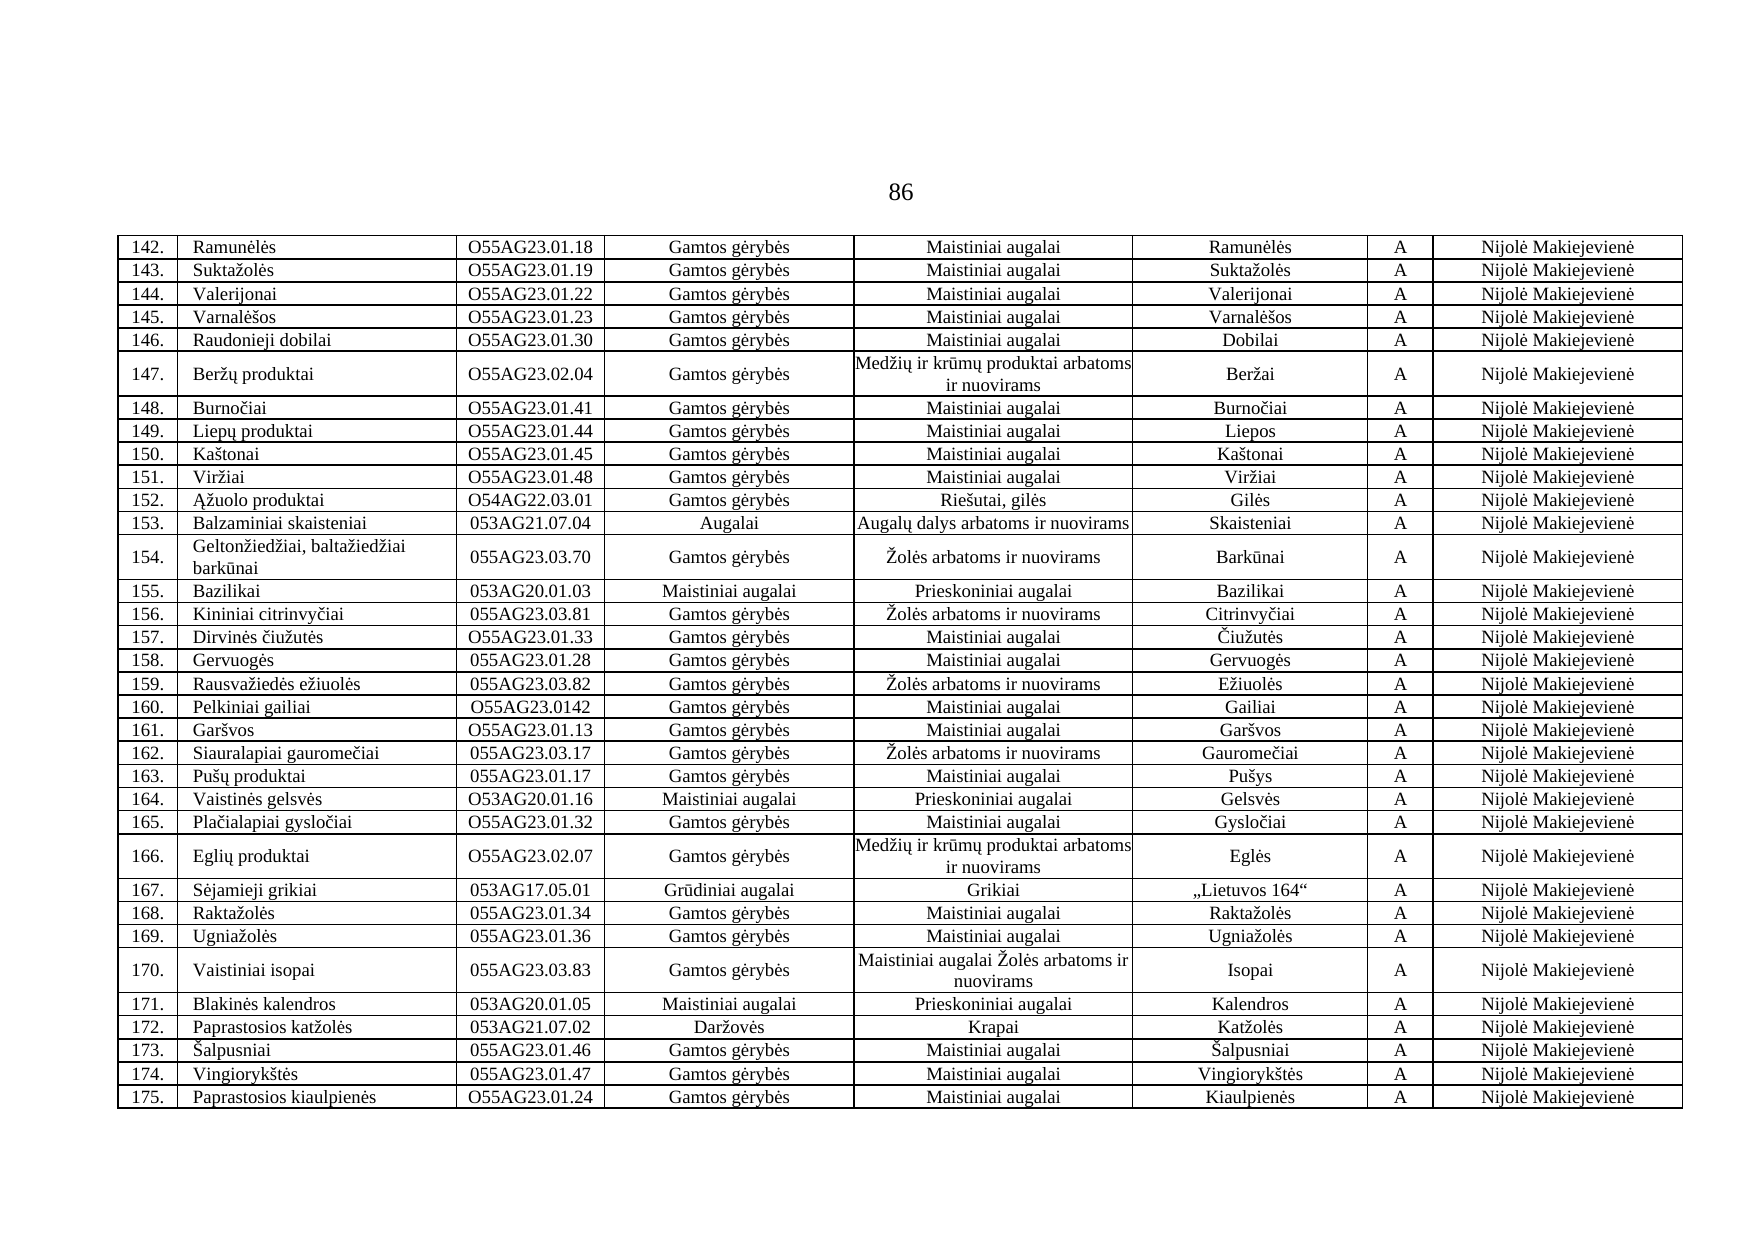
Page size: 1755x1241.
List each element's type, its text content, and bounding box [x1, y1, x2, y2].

table_cell Beržai [1133, 352, 1367, 395]
table_cell Nijolė Makiejevienė [1434, 993, 1682, 1015]
table_cell Sėjamieji grikiai [178, 879, 456, 901]
table_cell A [1368, 1063, 1432, 1084]
table_cell Raktažolės [178, 902, 456, 924]
table_cell Žolės arbatoms ir nuovirams [855, 535, 1132, 578]
table_cell Viržiai [1133, 466, 1367, 487]
table_cell Ąžuolo produktai [178, 489, 456, 511]
table_cell Medžių ir krūmų produktai arbatoms ir nuovirams [855, 352, 1132, 395]
table_cell 154. [119, 535, 177, 578]
table_cell Viržiai [178, 466, 456, 487]
table_cell A [1368, 489, 1432, 511]
table_cell Nijolė Makiejevienė [1434, 260, 1682, 281]
table_cell A [1368, 925, 1432, 947]
table_cell 143. [119, 260, 177, 281]
table_cell A [1368, 420, 1432, 441]
table_cell A [1368, 765, 1432, 787]
table_cell O55AG23.02.04 [457, 352, 604, 395]
table_cell Gamtos gėrybės [605, 835, 853, 877]
table_cell Suktažolės [178, 260, 456, 281]
table_cell Žolės arbatoms ir nuovirams [855, 742, 1132, 763]
table_cell Blakinės kalendros [178, 993, 456, 1015]
table_cell Gamtos gėrybės [605, 329, 853, 350]
table_cell Gamtos gėrybės [605, 811, 853, 833]
table_cell O55AG23.01.45 [457, 443, 604, 464]
table_cell Ežiuolės [1133, 673, 1367, 694]
table_cell 164. [119, 788, 177, 810]
table_cell Nijolė Makiejevienė [1434, 283, 1682, 304]
table_cell Nijolė Makiejevienė [1434, 948, 1682, 992]
table_cell Gailiai [1133, 696, 1367, 717]
table_cell Maistiniai augalai [855, 1040, 1132, 1061]
table_cell O55AG23.01.13 [457, 719, 604, 740]
table_cell Prieskoniniai augalai [855, 788, 1132, 810]
table_cell Nijolė Makiejevienė [1434, 352, 1682, 395]
table_cell Gervuogės [1133, 650, 1367, 671]
table_cell Bazilikai [178, 580, 456, 602]
table_cell Rausvažiedės ežiuolės [178, 673, 456, 694]
table_cell A [1368, 466, 1432, 487]
table_cell Ugniažolės [1133, 925, 1367, 947]
table_cell Maistiniai augalai [855, 650, 1132, 671]
table_cell Gamtos gėrybės [605, 673, 853, 694]
table_cell Valerijonai [178, 283, 456, 304]
table_cell Maistiniai augalai [855, 1086, 1132, 1107]
table_cell A [1368, 696, 1432, 717]
table_cell Suktažolės [1133, 260, 1367, 281]
table_cell Nijolė Makiejevienė [1434, 535, 1682, 578]
table_cell Maistiniai augalai [605, 993, 853, 1015]
table_cell 165. [119, 811, 177, 833]
table_cell 158. [119, 650, 177, 671]
table_cell Nijolė Makiejevienė [1434, 1040, 1682, 1061]
table_cell 166. [119, 835, 177, 877]
table_cell Vaistiniai isopai [178, 948, 456, 992]
table_cell Paprastosios katžolės [178, 1016, 456, 1038]
table_cell 168. [119, 902, 177, 924]
table_cell Raudonieji dobilai [178, 329, 456, 350]
table_cell Gamtos gėrybės [605, 260, 853, 281]
table_cell Maistiniai augalai [605, 788, 853, 810]
table_cell A [1368, 580, 1432, 602]
table_cell A [1368, 535, 1432, 578]
table_cell Maistiniai augalai [855, 466, 1132, 487]
table_cell Krapai [855, 1016, 1132, 1038]
table_cell Vingiorykštės [1133, 1063, 1367, 1084]
table_cell 155. [119, 580, 177, 602]
table_cell 145. [119, 306, 177, 327]
table_cell Nijolė Makiejevienė [1434, 420, 1682, 441]
table_cell Gamtos gėrybės [605, 283, 853, 304]
table_cell Burnočiai [1133, 397, 1367, 418]
table_cell Gamtos gėrybės [605, 1086, 853, 1107]
table_cell Vaistinės gelsvės [178, 788, 456, 810]
table_cell A [1368, 719, 1432, 740]
table_cell 055AG23.01.46 [457, 1040, 604, 1061]
table_cell A [1368, 283, 1432, 304]
table_cell Gamtos gėrybės [605, 925, 853, 947]
table_cell Gamtos gėrybės [605, 466, 853, 487]
table_cell O55AG23.01.30 [457, 329, 604, 350]
table_cell Nijolė Makiejevienė [1434, 489, 1682, 511]
table_cell 170. [119, 948, 177, 992]
table_cell Nijolė Makiejevienė [1434, 925, 1682, 947]
table_cell 169. [119, 925, 177, 947]
table_cell 161. [119, 719, 177, 740]
table_cell Paprastosios kiaulpienės [178, 1086, 456, 1107]
table_cell 175. [119, 1086, 177, 1107]
table_cell A [1368, 329, 1432, 350]
table_cell Šalpusniai [178, 1040, 456, 1061]
table_cell A [1368, 1086, 1432, 1107]
table_cell Nijolė Makiejevienė [1434, 902, 1682, 924]
table_cell 150. [119, 443, 177, 464]
table_cell 149. [119, 420, 177, 441]
table_cell O55AG23.01.32 [457, 811, 604, 833]
table_cell 151. [119, 466, 177, 487]
table_cell Gamtos gėrybės [605, 443, 853, 464]
table_cell Kiaulpienės [1133, 1086, 1367, 1107]
table_cell Maistiniai augalai [855, 765, 1132, 787]
table_cell 053AG21.07.02 [457, 1016, 604, 1038]
table_cell O55AG23.01.24 [457, 1086, 604, 1107]
table_cell A [1368, 879, 1432, 901]
table_cell 055AG23.01.47 [457, 1063, 604, 1084]
table_cell Nijolė Makiejevienė [1434, 1063, 1682, 1084]
table_cell Nijolė Makiejevienė [1434, 443, 1682, 464]
table_cell Nijolė Makiejevienė [1434, 879, 1682, 901]
table_cell Maistiniai augalai [855, 306, 1132, 327]
table_cell 152. [119, 489, 177, 511]
table_cell A [1368, 788, 1432, 810]
table_cell 053AG21.07.04 [457, 512, 604, 534]
table_cell O55AG23.0142 [457, 696, 604, 717]
table_cell Maistiniai augalai [855, 1063, 1132, 1084]
table_cell Vingiorykštės [178, 1063, 456, 1084]
table_cell Maistiniai augalai [855, 719, 1132, 740]
table_cell Pušys [1133, 765, 1367, 787]
table_cell Maistiniai augalai [855, 443, 1132, 464]
table_cell 159. [119, 673, 177, 694]
table_cell Maistiniai augalai [855, 925, 1132, 947]
table_cell Nijolė Makiejevienė [1434, 650, 1682, 671]
table_cell Nijolė Makiejevienė [1434, 603, 1682, 625]
table_cell 160. [119, 696, 177, 717]
table_cell Valerijonai [1133, 283, 1367, 304]
table_cell 172. [119, 1016, 177, 1038]
table_cell O55AG23.01.22 [457, 283, 604, 304]
table_cell O54AG22.03.01 [457, 489, 604, 511]
table_cell Kininiai citrinvyčiai [178, 603, 456, 625]
table_cell Nijolė Makiejevienė [1434, 306, 1682, 327]
table_cell A [1368, 236, 1432, 258]
table_cell Gamtos gėrybės [605, 535, 853, 578]
table_cell A [1368, 512, 1432, 534]
table_cell Garšvos [178, 719, 456, 740]
table_cell Maistiniai augalai [855, 626, 1132, 648]
table_cell Augalų dalys arbatoms ir nuovirams [855, 512, 1132, 534]
table_cell Nijolė Makiejevienė [1434, 835, 1682, 877]
table_cell Nijolė Makiejevienė [1434, 626, 1682, 648]
table_cell Maistiniai augalai [855, 420, 1132, 441]
table_cell 144. [119, 283, 177, 304]
table_cell A [1368, 443, 1432, 464]
table_cell A [1368, 948, 1432, 992]
table_cell Ugniažolės [178, 925, 456, 947]
table_cell 171. [119, 993, 177, 1015]
table_cell Gamtos gėrybės [605, 420, 853, 441]
table_cell Gamtos gėrybės [605, 742, 853, 763]
table_cell Gelsvės [1133, 788, 1367, 810]
table_cell O55AG23.01.41 [457, 397, 604, 418]
table_cell Varnalėšos [1133, 306, 1367, 327]
table_cell O55AG23.01.33 [457, 626, 604, 648]
table_cell 153. [119, 512, 177, 534]
table_cell Gamtos gėrybės [605, 352, 853, 395]
table_cell Gamtos gėrybės [605, 489, 853, 511]
table_cell A [1368, 993, 1432, 1015]
table_cell Gamtos gėrybės [605, 1040, 853, 1061]
table_cell 055AG23.03.70 [457, 535, 604, 578]
table_cell 173. [119, 1040, 177, 1061]
table_cell Grūdiniai augalai [605, 879, 853, 901]
table_cell Skaisteniai [1133, 512, 1367, 534]
table_cell Šalpusniai [1133, 1040, 1367, 1061]
table_cell Barkūnai [1133, 535, 1367, 578]
table_cell Liepos [1133, 420, 1367, 441]
table_cell A [1368, 902, 1432, 924]
table_cell Nijolė Makiejevienė [1434, 811, 1682, 833]
table_cell A [1368, 397, 1432, 418]
table_cell 147. [119, 352, 177, 395]
table_cell 053AG17.05.01 [457, 879, 604, 901]
table_cell 055AG23.03.17 [457, 742, 604, 763]
table_cell Maistiniai augalai [855, 236, 1132, 258]
table_cell Isopai [1133, 948, 1367, 992]
table_cell Nijolė Makiejevienė [1434, 236, 1682, 258]
table_cell „Lietuvos 164“ [1133, 879, 1367, 901]
table_cell Gamtos gėrybės [605, 650, 853, 671]
table_cell Augalai [605, 512, 853, 534]
table_cell Eglių produktai [178, 835, 456, 877]
table_cell A [1368, 742, 1432, 763]
table_cell Nijolė Makiejevienė [1434, 329, 1682, 350]
table_cell Dobilai [1133, 329, 1367, 350]
table_cell Nijolė Makiejevienė [1434, 1086, 1682, 1107]
table_cell A [1368, 1040, 1432, 1061]
table_cell 148. [119, 397, 177, 418]
table_cell Pelkiniai gailiai [178, 696, 456, 717]
table_cell Liepų produktai [178, 420, 456, 441]
table_cell Nijolė Makiejevienė [1434, 742, 1682, 763]
table_cell Raktažolės [1133, 902, 1367, 924]
table_cell O55AG23.01.18 [457, 236, 604, 258]
table_cell A [1368, 260, 1432, 281]
table_cell Maistiniai augalai [855, 696, 1132, 717]
table_cell Maistiniai augalai [605, 580, 853, 602]
table_cell Gamtos gėrybės [605, 696, 853, 717]
table_cell Daržovės [605, 1016, 853, 1038]
table_cell Nijolė Makiejevienė [1434, 580, 1682, 602]
table_cell Maistiniai augalai [855, 283, 1132, 304]
table_cell Maistiniai augalai [855, 811, 1132, 833]
table_cell 055AG23.03.81 [457, 603, 604, 625]
table_cell 053AG20.01.05 [457, 993, 604, 1015]
table_cell A [1368, 650, 1432, 671]
table_cell 146. [119, 329, 177, 350]
table_cell Nijolė Makiejevienė [1434, 397, 1682, 418]
table_cell A [1368, 603, 1432, 625]
table_cell Varnalėšos [178, 306, 456, 327]
table_cell Nijolė Makiejevienė [1434, 673, 1682, 694]
table_cell Prieskoniniai augalai [855, 993, 1132, 1015]
table_cell Geltonžiedžiai, baltažiedžiai barkūnai [178, 535, 456, 578]
table_cell Maistiniai augalai Žolės arbatoms ir nuovirams [855, 948, 1132, 992]
table_cell 156. [119, 603, 177, 625]
table_cell Nijolė Makiejevienė [1434, 765, 1682, 787]
table_cell Gamtos gėrybės [605, 1063, 853, 1084]
table_cell Riešutai, gilės [855, 489, 1132, 511]
table_cell 055AG23.01.36 [457, 925, 604, 947]
table_cell O55AG23.01.19 [457, 260, 604, 281]
table_cell Žolės arbatoms ir nuovirams [855, 603, 1132, 625]
table_cell Gilės [1133, 489, 1367, 511]
table_cell O55AG23.01.48 [457, 466, 604, 487]
table_cell A [1368, 306, 1432, 327]
table_cell Kaštonai [1133, 443, 1367, 464]
table_cell Kalendros [1133, 993, 1367, 1015]
table_cell Gamtos gėrybės [605, 948, 853, 992]
table_cell Čiužutės [1133, 626, 1367, 648]
table_cell Maistiniai augalai [855, 397, 1132, 418]
table_cell Gamtos gėrybės [605, 603, 853, 625]
table_cell Nijolė Makiejevienė [1434, 719, 1682, 740]
table_cell 163. [119, 765, 177, 787]
table_cell Burnočiai [178, 397, 456, 418]
table_cell Ramunėlės [178, 236, 456, 258]
table_cell Balzaminiai skaisteniai [178, 512, 456, 534]
table_cell Katžolės [1133, 1016, 1367, 1038]
table_cell 055AG23.01.28 [457, 650, 604, 671]
table_cell O55AG23.01.23 [457, 306, 604, 327]
table_cell Kaštonai [178, 443, 456, 464]
table_cell Grikiai [855, 879, 1132, 901]
table_cell Gamtos gėrybės [605, 306, 853, 327]
table_cell A [1368, 835, 1432, 877]
table_cell Nijolė Makiejevienė [1434, 466, 1682, 487]
table_cell Beržų produktai [178, 352, 456, 395]
table_cell Gervuogės [178, 650, 456, 671]
table_cell 053AG20.01.03 [457, 580, 604, 602]
table_cell 157. [119, 626, 177, 648]
table_cell Citrinvyčiai [1133, 603, 1367, 625]
table_cell A [1368, 1016, 1432, 1038]
table_cell O53AG20.01.16 [457, 788, 604, 810]
table_cell Gamtos gėrybės [605, 765, 853, 787]
table_cell Nijolė Makiejevienė [1434, 1016, 1682, 1038]
table_cell Gamtos gėrybės [605, 719, 853, 740]
table_cell 174. [119, 1063, 177, 1084]
table_cell Nijolė Makiejevienė [1434, 788, 1682, 810]
table_cell Maistiniai augalai [855, 329, 1132, 350]
table_cell Nijolė Makiejevienė [1434, 696, 1682, 717]
table_cell Maistiniai augalai [855, 260, 1132, 281]
table_cell A [1368, 673, 1432, 694]
table_cell Garšvos [1133, 719, 1367, 740]
table_cell Medžių ir krūmų produktai arbatoms ir nuovirams [855, 835, 1132, 877]
table_cell Gysločiai [1133, 811, 1367, 833]
table_cell A [1368, 626, 1432, 648]
table_cell Plačialapiai gysločiai [178, 811, 456, 833]
table_cell Nijolė Makiejevienė [1434, 512, 1682, 534]
table_cell O55AG23.02.07 [457, 835, 604, 877]
table_cell 162. [119, 742, 177, 763]
table_cell 055AG23.01.17 [457, 765, 604, 787]
table_cell Eglės [1133, 835, 1367, 877]
table_cell 142. [119, 236, 177, 258]
table_cell Prieskoniniai augalai [855, 580, 1132, 602]
table_cell Ramunėlės [1133, 236, 1367, 258]
table_cell Gamtos gėrybės [605, 626, 853, 648]
table_cell O55AG23.01.44 [457, 420, 604, 441]
table_cell Žolės arbatoms ir nuovirams [855, 673, 1132, 694]
table_cell Gamtos gėrybės [605, 236, 853, 258]
table_cell A [1368, 811, 1432, 833]
table_cell A [1368, 352, 1432, 395]
table_cell 055AG23.03.82 [457, 673, 604, 694]
table_cell Gamtos gėrybės [605, 397, 853, 418]
table_cell Dirvinės čiužutės [178, 626, 456, 648]
table_cell 055AG23.01.34 [457, 902, 604, 924]
table_cell Pušų produktai [178, 765, 456, 787]
table_cell 167. [119, 879, 177, 901]
table_cell Maistiniai augalai [855, 902, 1132, 924]
table_cell Bazilikai [1133, 580, 1367, 602]
table_cell Gamtos gėrybės [605, 902, 853, 924]
table_cell Gauromečiai [1133, 742, 1367, 763]
table_cell Siauralapiai gauromečiai [178, 742, 456, 763]
table_cell 055AG23.03.83 [457, 948, 604, 992]
